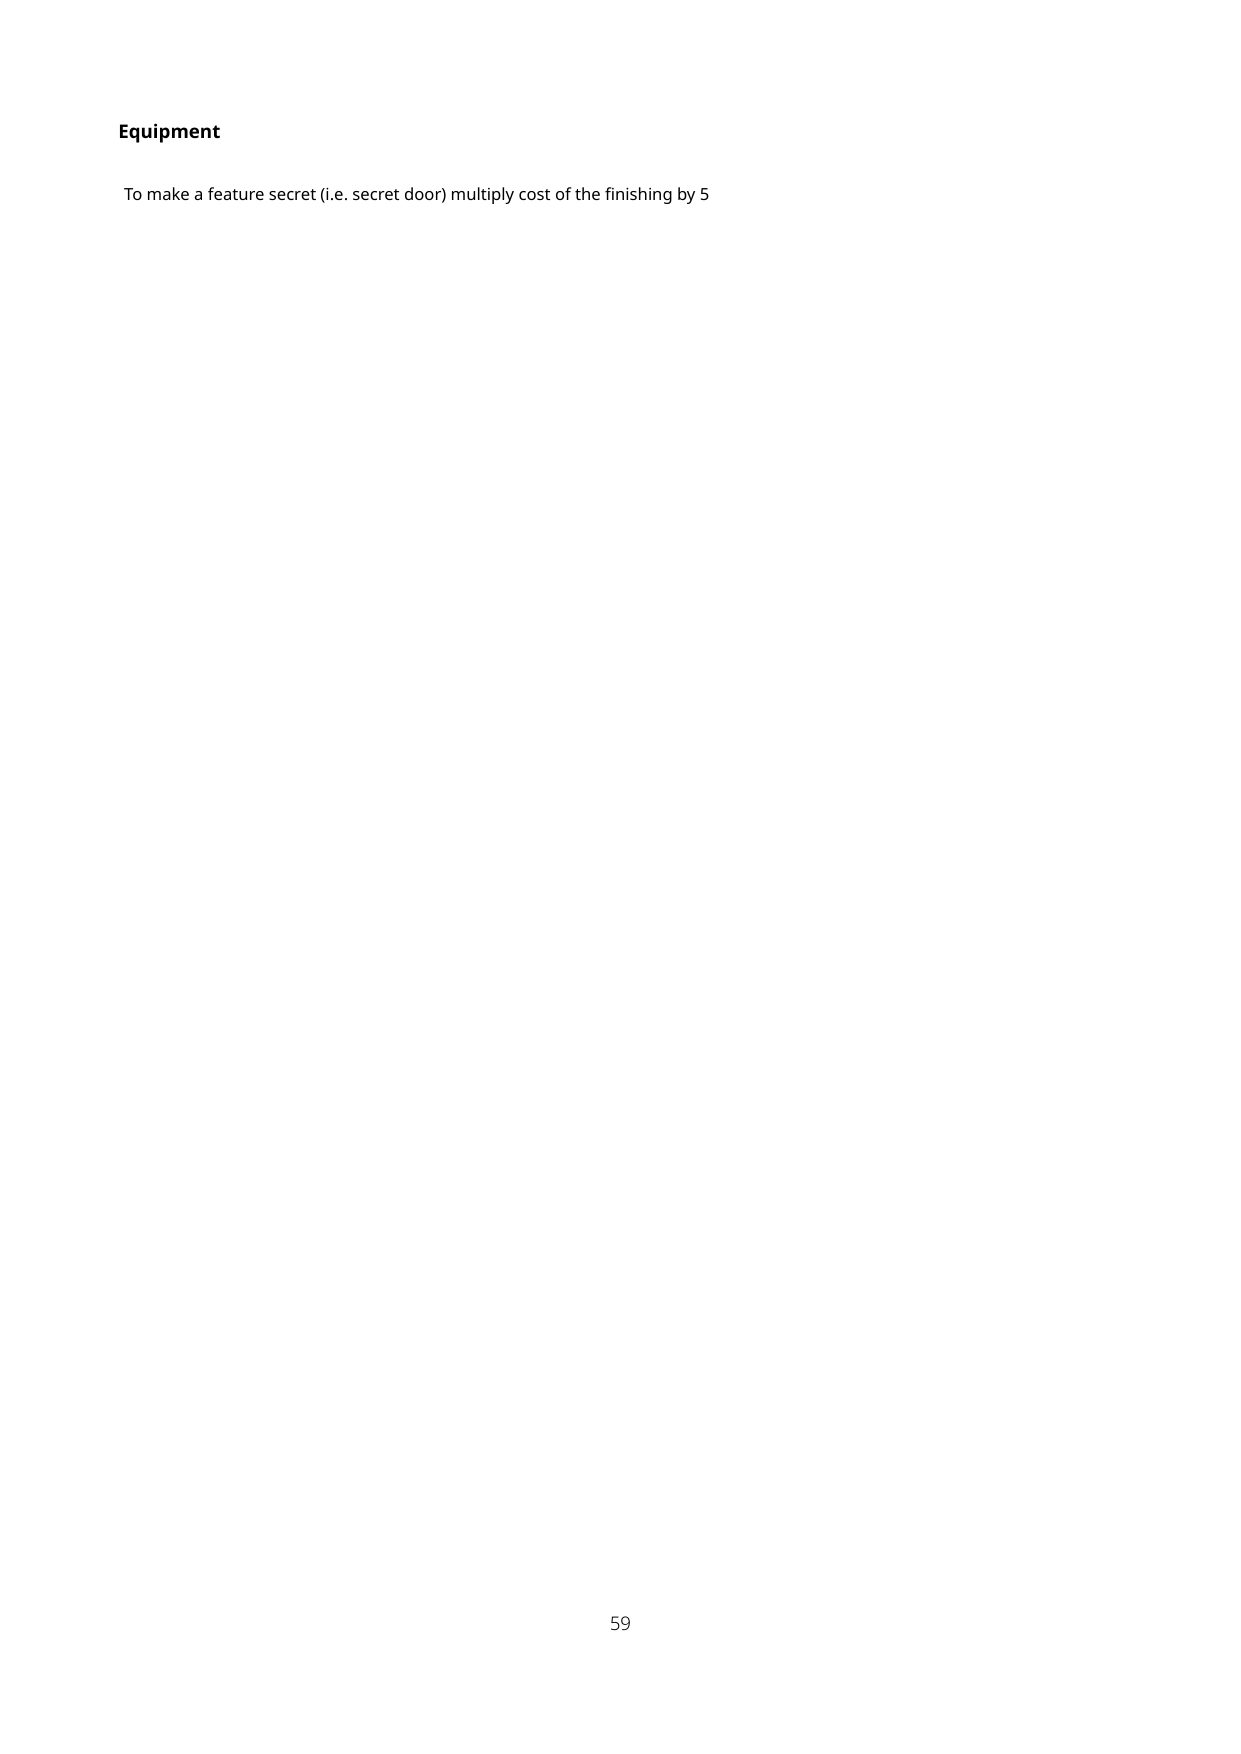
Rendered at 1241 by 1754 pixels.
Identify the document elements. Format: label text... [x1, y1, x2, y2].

table_cell To make a feature secret (i.e. secret door) multiply cost of the finishing by 5 [118, 173, 1123, 211]
